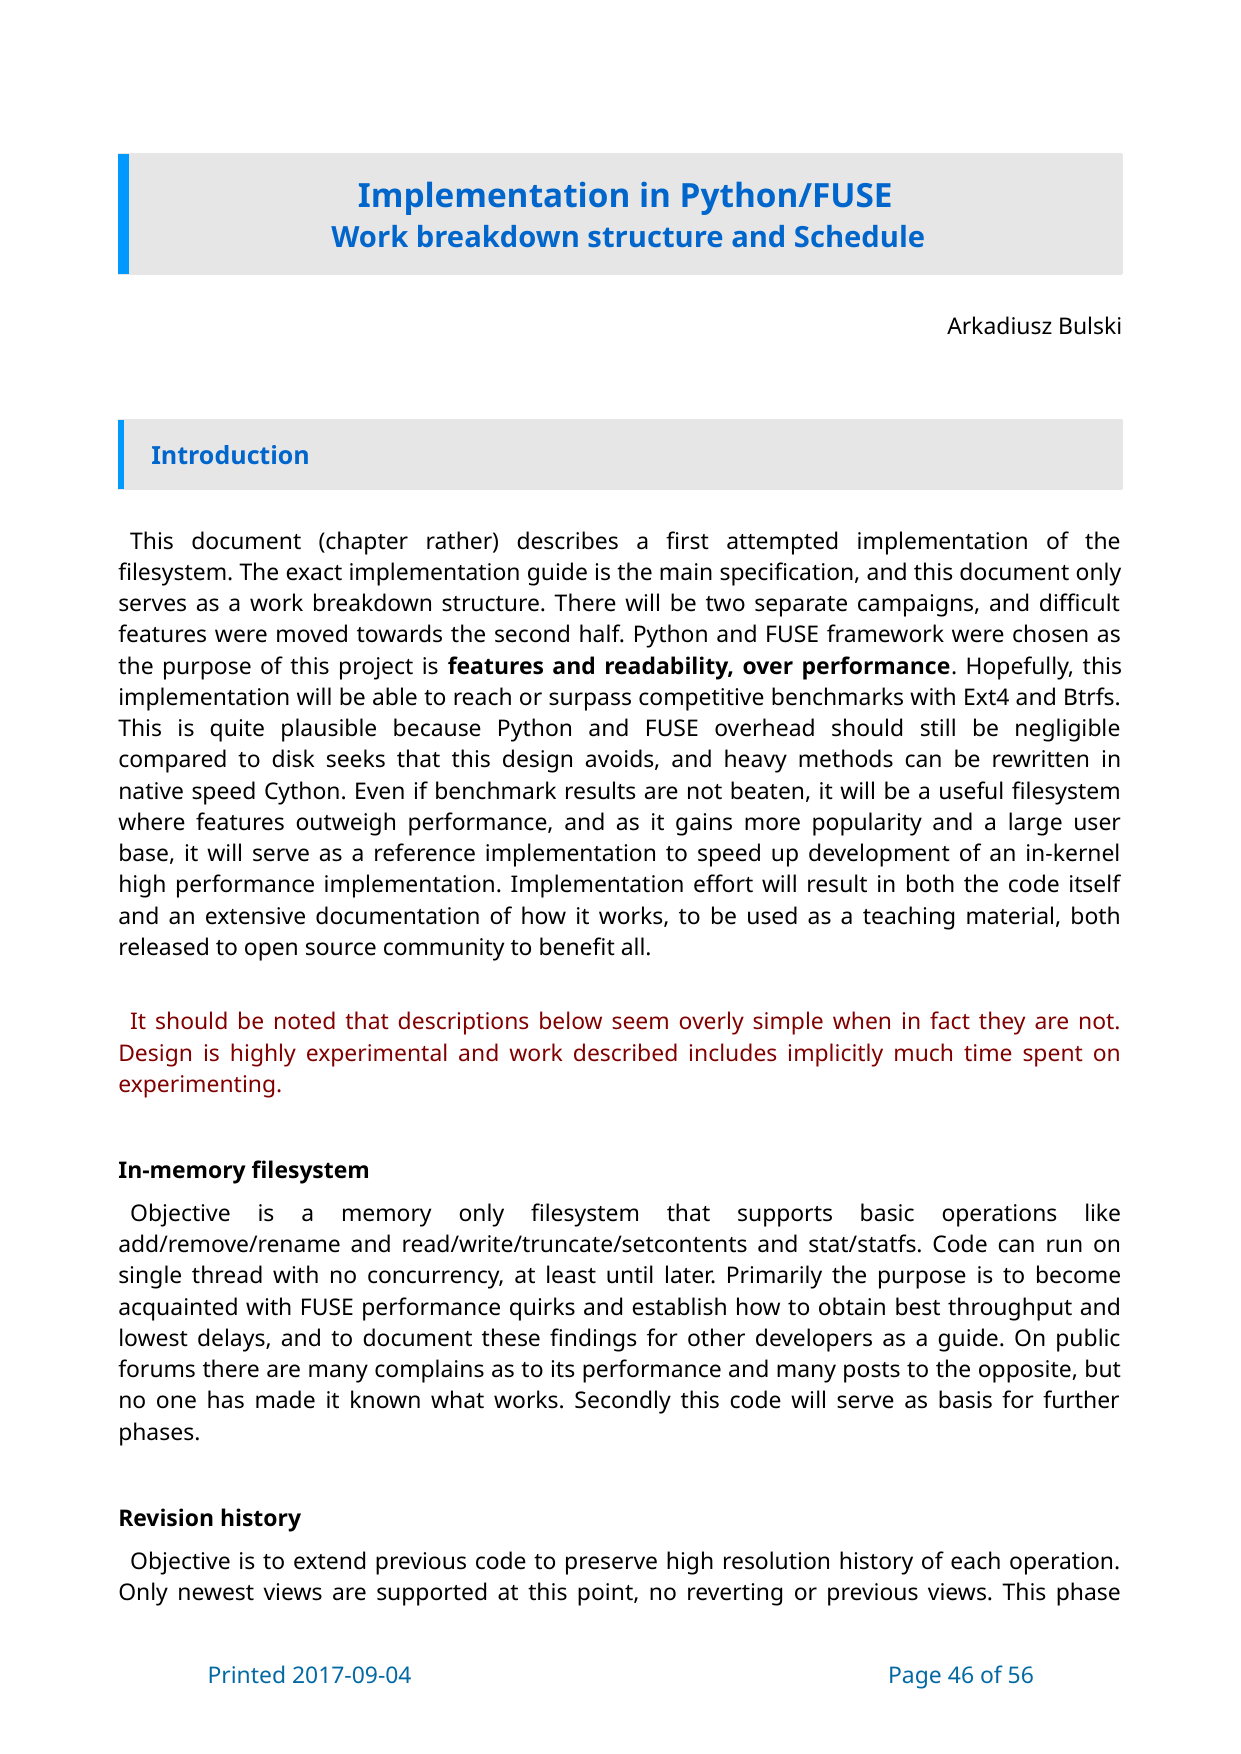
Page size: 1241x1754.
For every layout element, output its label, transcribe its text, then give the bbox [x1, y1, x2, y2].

subtitle Revision history [118, 1502, 1122, 1533]
subtitle Introduction [124, 421, 1122, 489]
text Arkadiusz Bulski [118, 310, 1122, 341]
text Objective is to extend previous code to preserve high resolution history of each operation. Only newest views are supported at this point, no reverting or previous views. This phase [118, 1545, 1122, 1607]
subtitle Implementation in Python/FUSE Work breakdown structure and Schedule [129, 155, 1122, 274]
subtitle In-memory filesystem [118, 1154, 1122, 1185]
text This document (chapter rather) describes a first attempted implementation of the filesystem. The exact implementation guide is the main specification, and this document only serves as a work breakdown structure. There will be two separate campaigns, and difficult features were moved towards the second half. Python and FUSE framework were chosen as the purpose of this project is features and readability, over performance. Hopefully, this implementation will be able to reach or surpass competitive benchmarks with Ext4 and Btrfs. This is quite plausible because Python and FUSE overhead should still be negligible compared to disk seeks that this design avoids, and heavy methods can be rewritten in native speed Cython. Even if benchmark results are not beaten, it will be a useful filesystem where features outweigh performance, and as it gains more popularity and a large user base, it will serve as a reference implementation to speed up development of an in-kernel high performance implementation. Implementation effort will result in both the code itself and an extensive documentation of how it works, to be used as a teaching material, both released to open source community to benefit all. [118, 524, 1122, 962]
text It should be noted that descriptions below seem overly simple when in fact they are not. Design is highly experimental and work described includes implicitly much time spent on experimenting. [118, 1005, 1122, 1099]
text Objective is a memory only filesystem that supports basic operations like add/remove/rename and read/write/truncate/setcontents and stat/statfs. Code can run on single thread with no concurrency, at least until later. Primarily the purpose is to become acquainted with FUSE performance quirks and establish how to obtain best throughput and lowest delays, and to document these findings for other developers as a guide. On public forums there are many complains as to its performance and many posts to the opposite, but no one has made it known what works. Secondly this code will serve as basis for further phases. [118, 1197, 1122, 1447]
